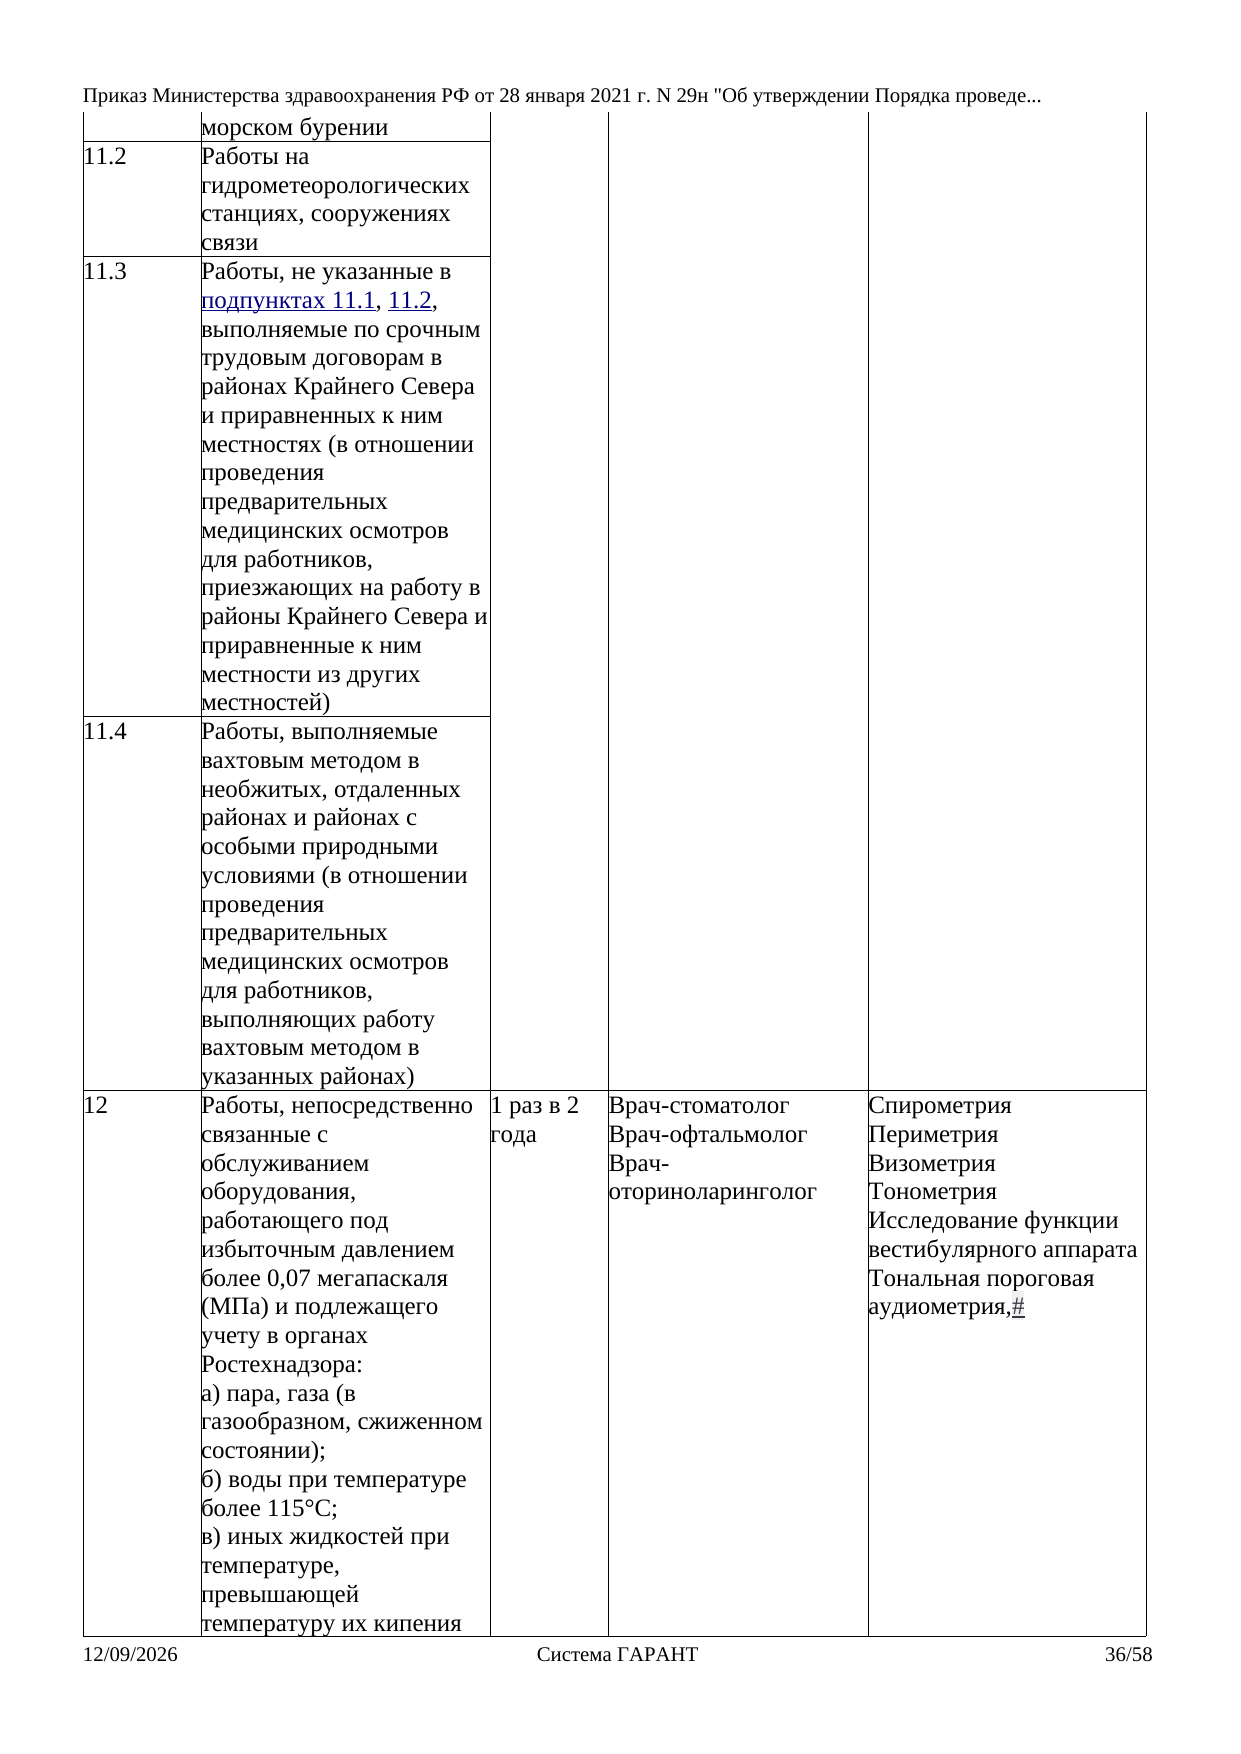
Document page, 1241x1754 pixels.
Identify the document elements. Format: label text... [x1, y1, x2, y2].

table_cell Работы на гидрометеорологических станциях, сооружениях связи [202, 142, 490, 256]
table_cell [84, 112, 201, 141]
table_cell 1 раз в 2 года [491, 1091, 608, 1636]
table_cell [869, 112, 1146, 1090]
table_cell 11.2 [84, 142, 201, 256]
table_cell 11.4 [84, 717, 201, 1090]
table_cell [609, 112, 868, 1090]
table_cell Врач-стоматолог Врач-офтальмолог Врач-оториноларинголог [609, 1091, 868, 1636]
table_cell 12 [84, 1091, 201, 1636]
table_cell [491, 112, 608, 1090]
table_cell Работы, выполняемые вахтовым методом в необжитых, отдаленных районах и районах с особыми природными условиями (в отношении проведения предварительных медицинских осмотров для работников, выполняющих работу вахтовым методом в указанных районах) [202, 717, 490, 1090]
table_cell морском бурении [202, 112, 490, 141]
table_cell 11.3 [84, 257, 201, 716]
table_cell Спирометрия Периметрия Визометрия Тонометрия Исследование функции вестибулярного аппарата Тональная пороговая аудиометрия,# [869, 1091, 1146, 1636]
table_cell Работы, не указанные в подпунктах 11.1, 11.2, выполняемые по срочным трудовым договорам в районах Крайнего Севера и приравненных к ним местностях (в отношении проведения предварительных медицинских осмотров для работников, приезжающих на работу в районы Крайнего Севера и приравненные к ним местности из других местностей) [202, 257, 490, 716]
table_cell Работы, непосредственно связанные с обслуживанием оборудования, работающего под избыточным давлением более 0,07 мегапаскаля (МПа) и подлежащего учету в органах Ростехнадзора: а) пара, газа (в газообразном, сжиженном состоянии); б) воды при температуре более 115°С; в) иных жидкостей при температуре, превышающей температуру их кипения [202, 1091, 490, 1636]
